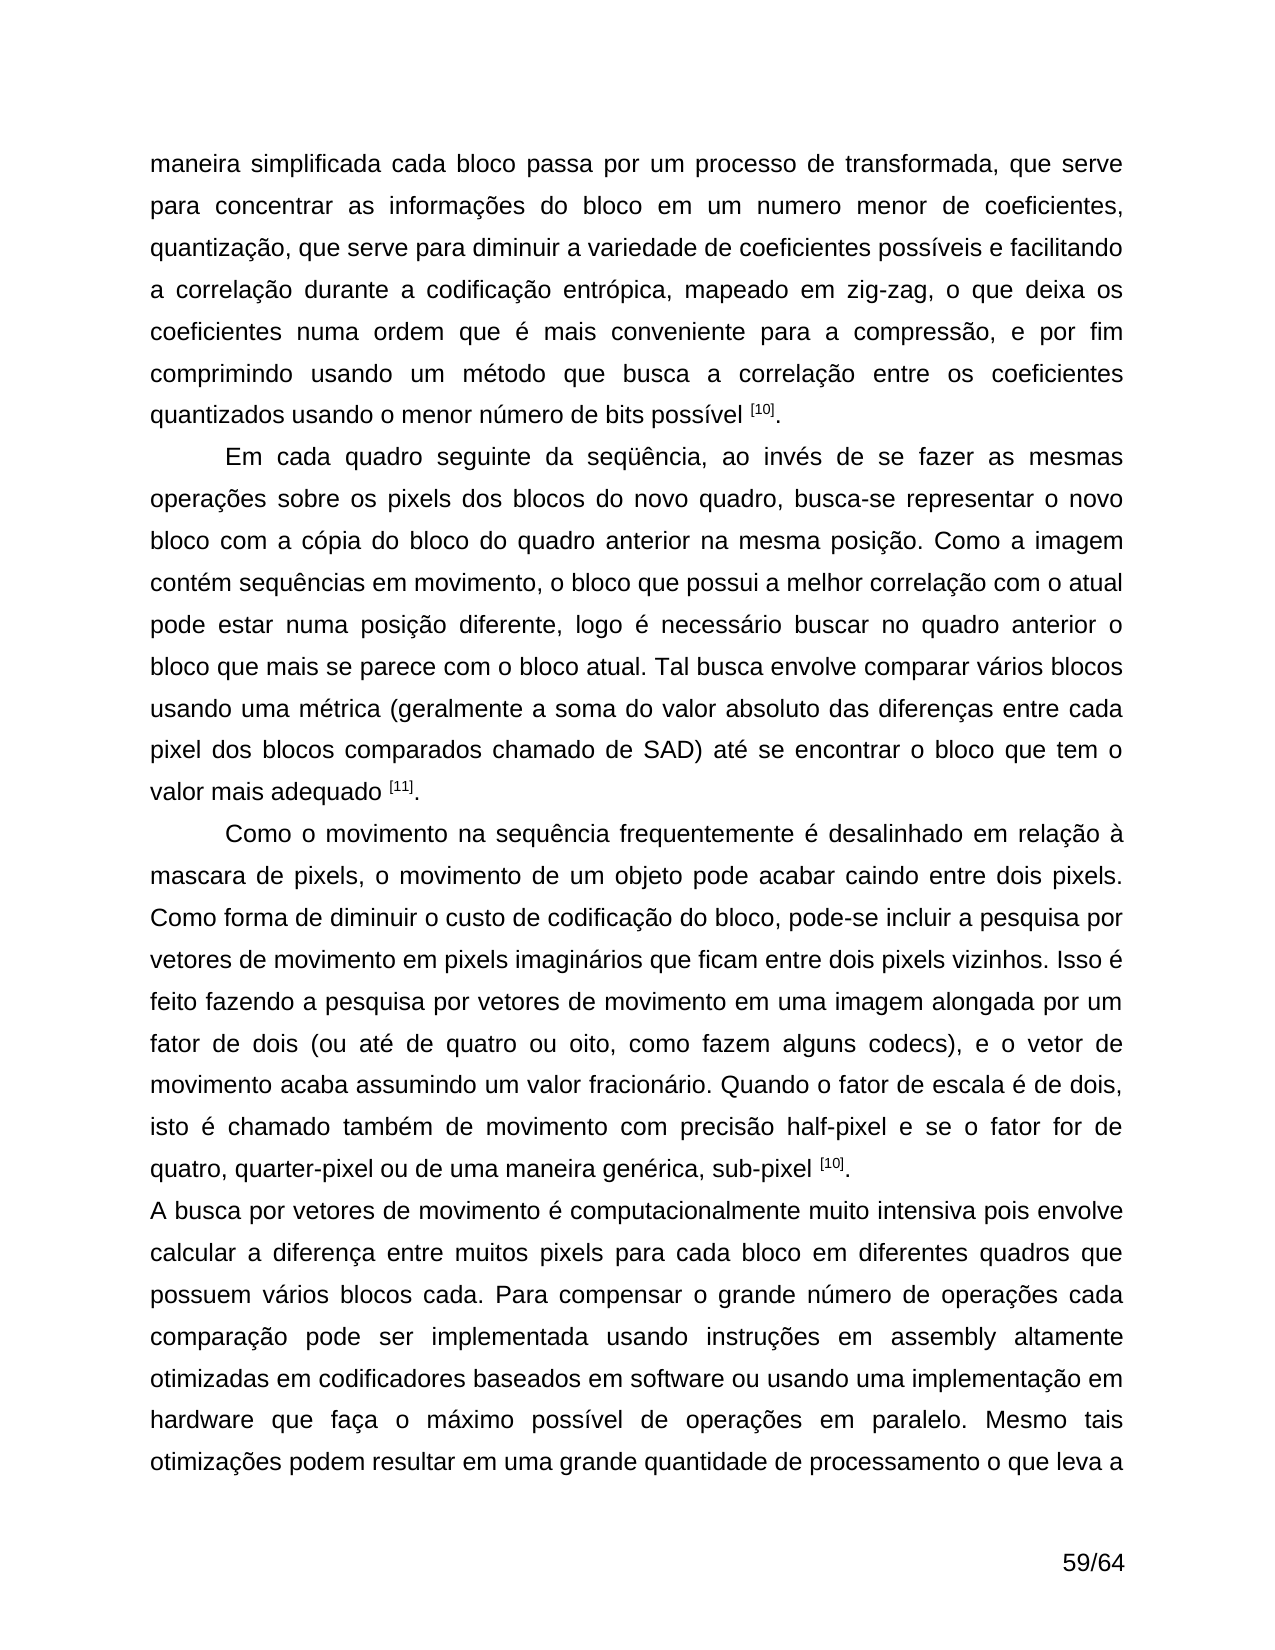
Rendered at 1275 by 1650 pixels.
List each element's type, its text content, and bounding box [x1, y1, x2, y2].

text Em cada quadro seguinte da seqüência, ao invés de se fazer as mesmas operações sobre os pixels dos blocos do novo quadro, busca-se representar o novo bloco com a cópia do bloco do quadro anterior na mesma posição. Como a imagem contém sequências em movimento, o bloco que possui a melhor correlação com o atual pode estar numa posição diferente, logo é necessário buscar no quadro anterior o bloco que mais se parece com o bloco atual. Tal busca envolve comparar vários blocos usando uma métrica (geralmente a soma do valor absoluto das diferenças entre cada pixel dos blocos comparados chamado de SAD) até se encontrar o bloco que tem o valor mais adequado [11]. [150, 443, 1125, 806]
text Como o movimento na sequência frequentemente é desalinhado em relação à mascara de pixels, o movimento de um objeto pode acabar caindo entre dois pixels. Como forma de diminuir o custo de codificação do bloco, pode-se incluir a pesquisa por vetores de movimento em pixels imaginários que ficam entre dois pixels vizinhos. Isso é feito fazendo a pesquisa por vetores de movimento em uma imagem alongada por um fator de dois (ou até de quatro ou oito, como fazem alguns codecs), e o vetor de movimento acaba assumindo um valor fracionário. Quando o fator de escala é de dois, isto é chamado também de movimento com precisão half-pixel e se o fator for de quatro, quarter-pixel ou de uma maneira genérica, sub-pixel [10]. [150, 820, 1125, 1183]
text maneira simplificada cada bloco passa por um processo de transformada, que serve para concentrar as informações do bloco em um numero menor de coeficientes, quantização, que serve para diminuir a variedade de coeficientes possíveis e facilitando a correlação durante a codificação entrópica, mapeado em zig-zag, o que deixa os coeficientes numa ordem que é mais conveniente para a compressão, e por fim comprimindo usando um método que busca a correlação entre os coeficientes quantizados usando o menor número de bits possível [10]. [150, 150, 1125, 429]
text A busca por vetores de movimento é computacionalmente muito intensiva pois envolve calcular a diferença entre muitos pixels para cada bloco em diferentes quadros que possuem vários blocos cada. Para compensar o grande número de operações cada comparação pode ser implementada usando instruções em assembly altamente otimizadas em codificadores baseados em software ou usando uma implementação em hardware que faça o máximo possível de operações em paralelo. Mesmo tais otimizações podem resultar em uma grande quantidade de processamento o que leva a [150, 1197, 1125, 1476]
